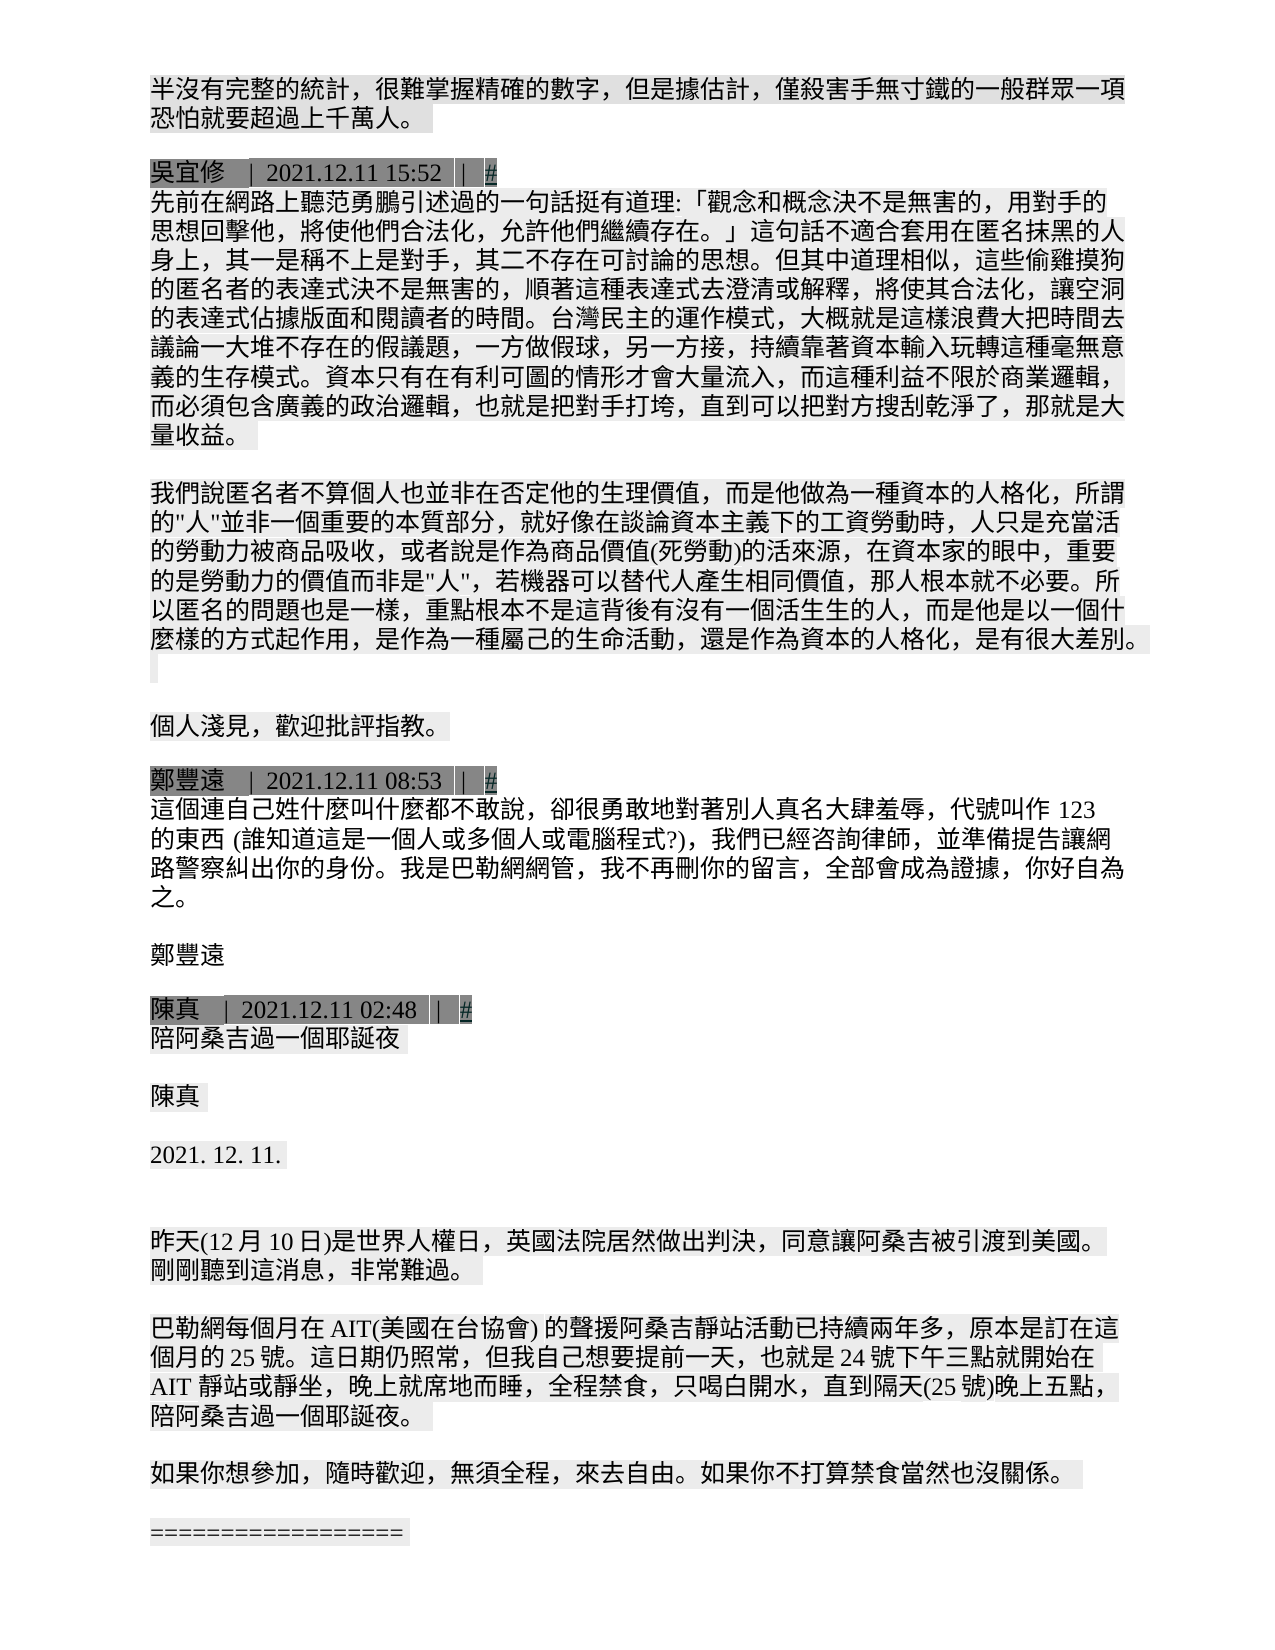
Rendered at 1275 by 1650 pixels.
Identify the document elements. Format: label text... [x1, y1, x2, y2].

text 陳真 | 2021.12.11 02:48 | # [150, 995, 1125, 1025]
text 吳宜修 | 2021.12.11 15:52 | # [150, 158, 1125, 188]
text 鄭豐遠 | 2021.12.11 08:53 | # [150, 766, 1125, 796]
text 陪阿桑吉過一個耶誕夜 陳真 2021. 12. 11. 昨天(12月10日)是世界人權日，英國法院居然做出判決，同意讓阿桑吉被引渡到美國。剛剛聽到這消息，非常難過。 巴勒網每個月在AIT(美國在台協會) 的聲援阿桑吉靜站活動已持續兩年多，原本是訂在這個月的25號。這日期仍照常，但我自己想要提前一天，也就是24號下午三點就開始在 AIT 靜站或靜坐，晚上就席地而睡，全程禁食，只喝白開水，直到隔天(25號)晚上五點，陪阿桑吉過一個耶誕夜。 如果你想參加，隨時歡迎，無須全程，來去自由。如果你不打算禁食當然也沒關係。 ================== [150, 1025, 1125, 1546]
text 這個連自己姓什麼叫什麼都不敢說，卻很勇敢地對著別人真名大肆羞辱，代號叫作 123 的東西 (誰知道這是一個人或多個人或電腦程式?)，我們已經咨詢律師，並準備提告讓網路警察糾出你的身份。我是巴勒網網管，我不再刪你的留言，全部會成為證據，你好自為之。 鄭豐遠 [150, 796, 1125, 970]
text 先前在網路上聽范勇鵬引述過的一句話挺有道理:「觀念和概念決不是無害的，用對手的思想回擊他，將使他們合法化，允許他們繼續存在。」這句話不適合套用在匿名抹黑的人身上，其一是稱不上是對手，其二不存在可討論的思想。但其中道理相似，這些偷雞摸狗的匿名者的表達式決不是無害的，順著這種表達式去澄清或解釋，將使其合法化，讓空洞的表達式佔據版面和閱讀者的時間。台灣民主的運作模式，大概就是這樣浪費大把時間去議論一大堆不存在的假議題，一方做假球，另一方接，持續靠著資本輸入玩轉這種毫無意義的生存模式。資本只有在有利可圖的情形才會大量流入，而這種利益不限於商業邏輯，而必須包含廣義的政治邏輯，也就是把對手打垮，直到可以把對方搜刮乾淨了，那就是大量收益。 我們說匿名者不算個人也並非在否定他的生理價值，而是他做為一種資本的人格化，所謂的"人"並非一個重要的本質部分，就好像在談論資本主義下的工資勞動時，人只是充當活的勞動力被商品吸收，或者說是作為商品價值(死勞動)的活來源，在資本家的眼中，重要的是勞動力的價值而非是"人"，若機器可以替代人產生相同價值，那人根本就不必要。所以匿名的問題也是一樣，重點根本不是這背後有沒有一個活生生的人，而是他是以一個什麼樣的方式起作用，是作為一種屬己的生命活動，還是作為資本的人格化，是有很大差別。 個人淺見，歡迎批評指教。 [150, 188, 1125, 741]
